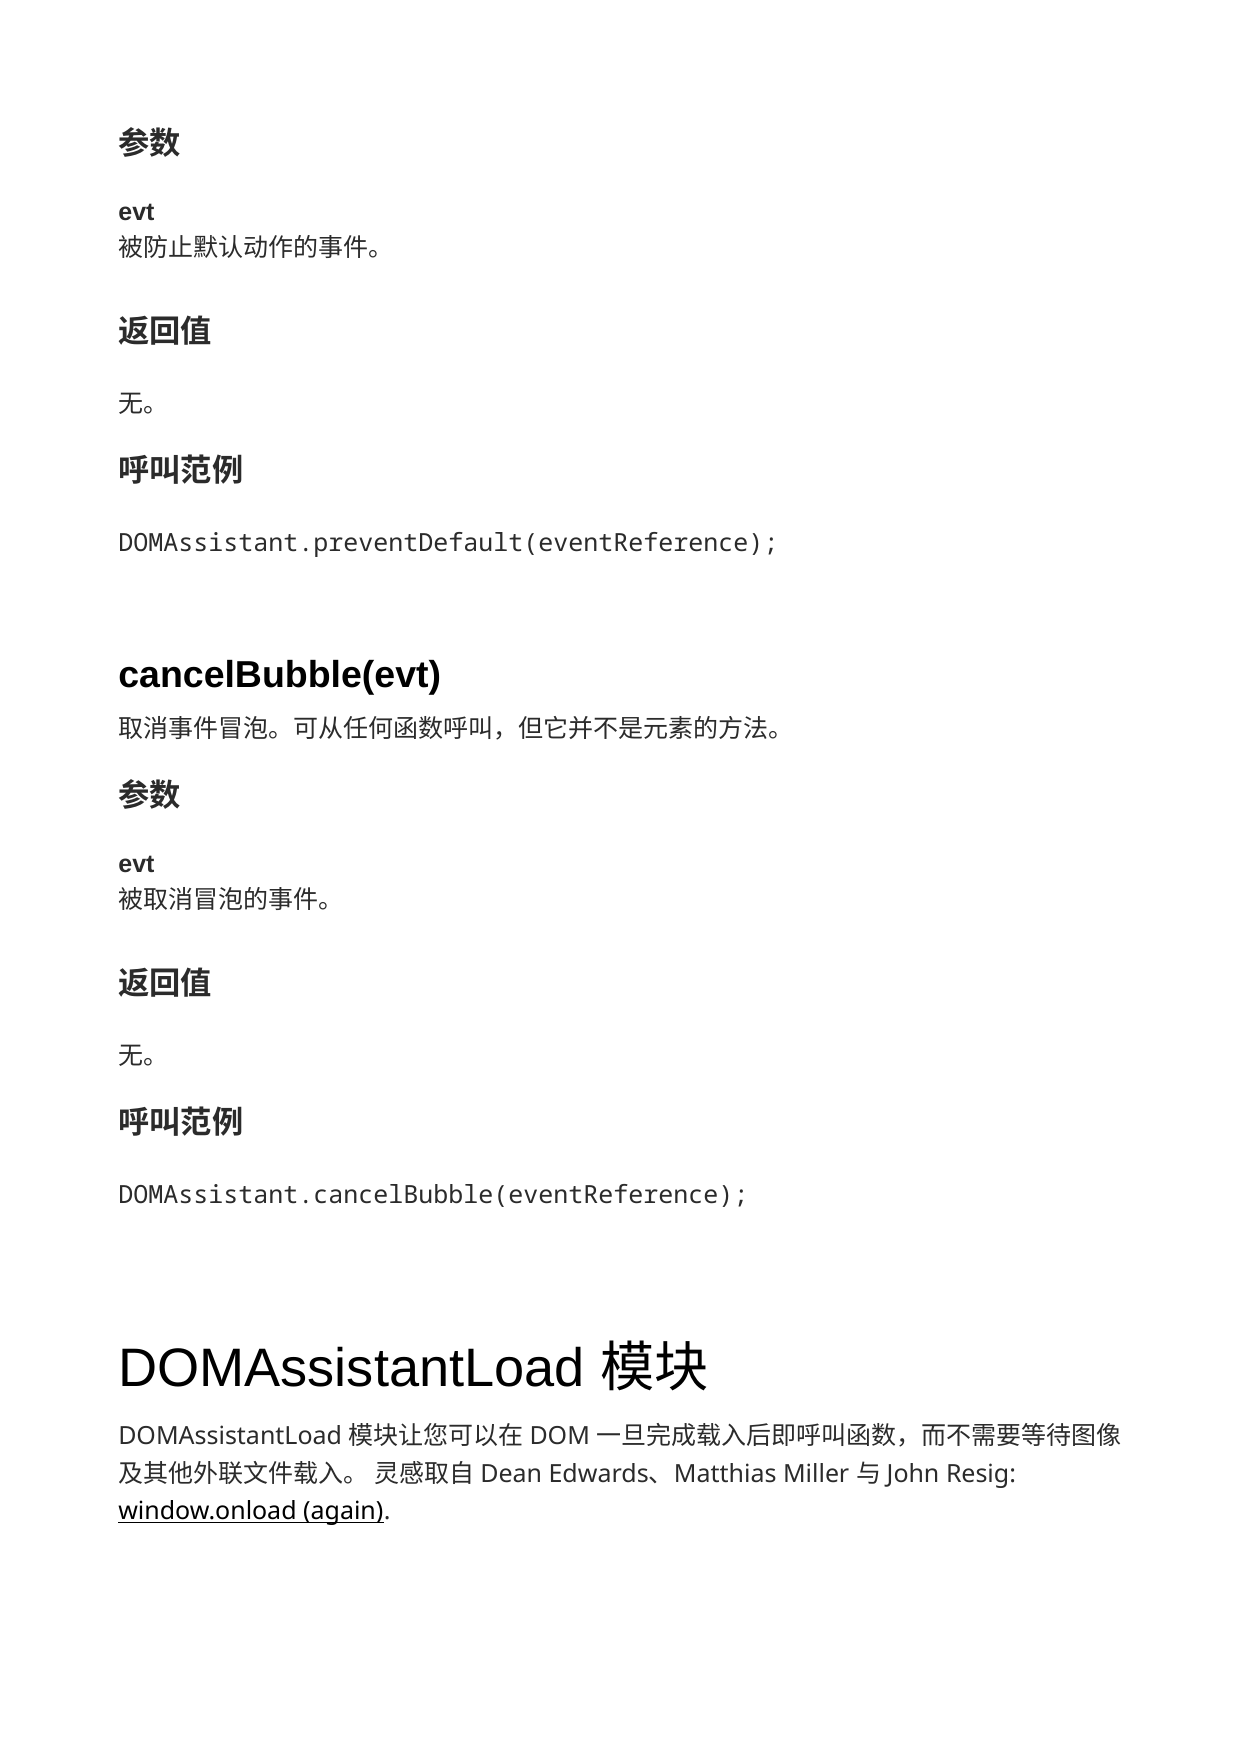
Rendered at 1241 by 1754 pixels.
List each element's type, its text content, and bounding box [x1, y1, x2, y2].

text DOMAssistant.cancelBubble(eventReference); [118, 1173, 1122, 1211]
text 呼叫范例 [118, 1097, 1122, 1142]
text 取消事件冒泡。可从任何函数呼叫，但它并不是元素的方法。 [118, 708, 1122, 745]
text 无。 [118, 382, 1122, 420]
text evt [118, 188, 1122, 226]
text 参数 [118, 770, 1122, 815]
text 呼叫范例 [118, 445, 1122, 490]
text evt [118, 840, 1122, 878]
text 无。 [118, 1034, 1122, 1072]
subtitle DOMAssistantLoad 模块 [118, 1323, 1122, 1402]
text 返回值 [118, 263, 1122, 351]
subtitle cancelBubble(evt) [118, 609, 1122, 695]
text 参数 [118, 118, 1122, 163]
text 被取消冒泡的事件。 [118, 878, 1122, 915]
text 被防止默认动作的事件。 [118, 226, 1122, 263]
text DOMAssistantLoad 模块让您可以在 DOM 一旦完成载入后即呼叫函数，而不需要等待图像及其他外联文件载入。 灵感取自 Dean Edwards、Matthias Miller 与 John Resig: window.onload (again). [118, 1414, 1122, 1527]
text DOMAssistant.preventDefault(eventReference); [118, 521, 1122, 559]
text 返回值 [118, 915, 1122, 1003]
